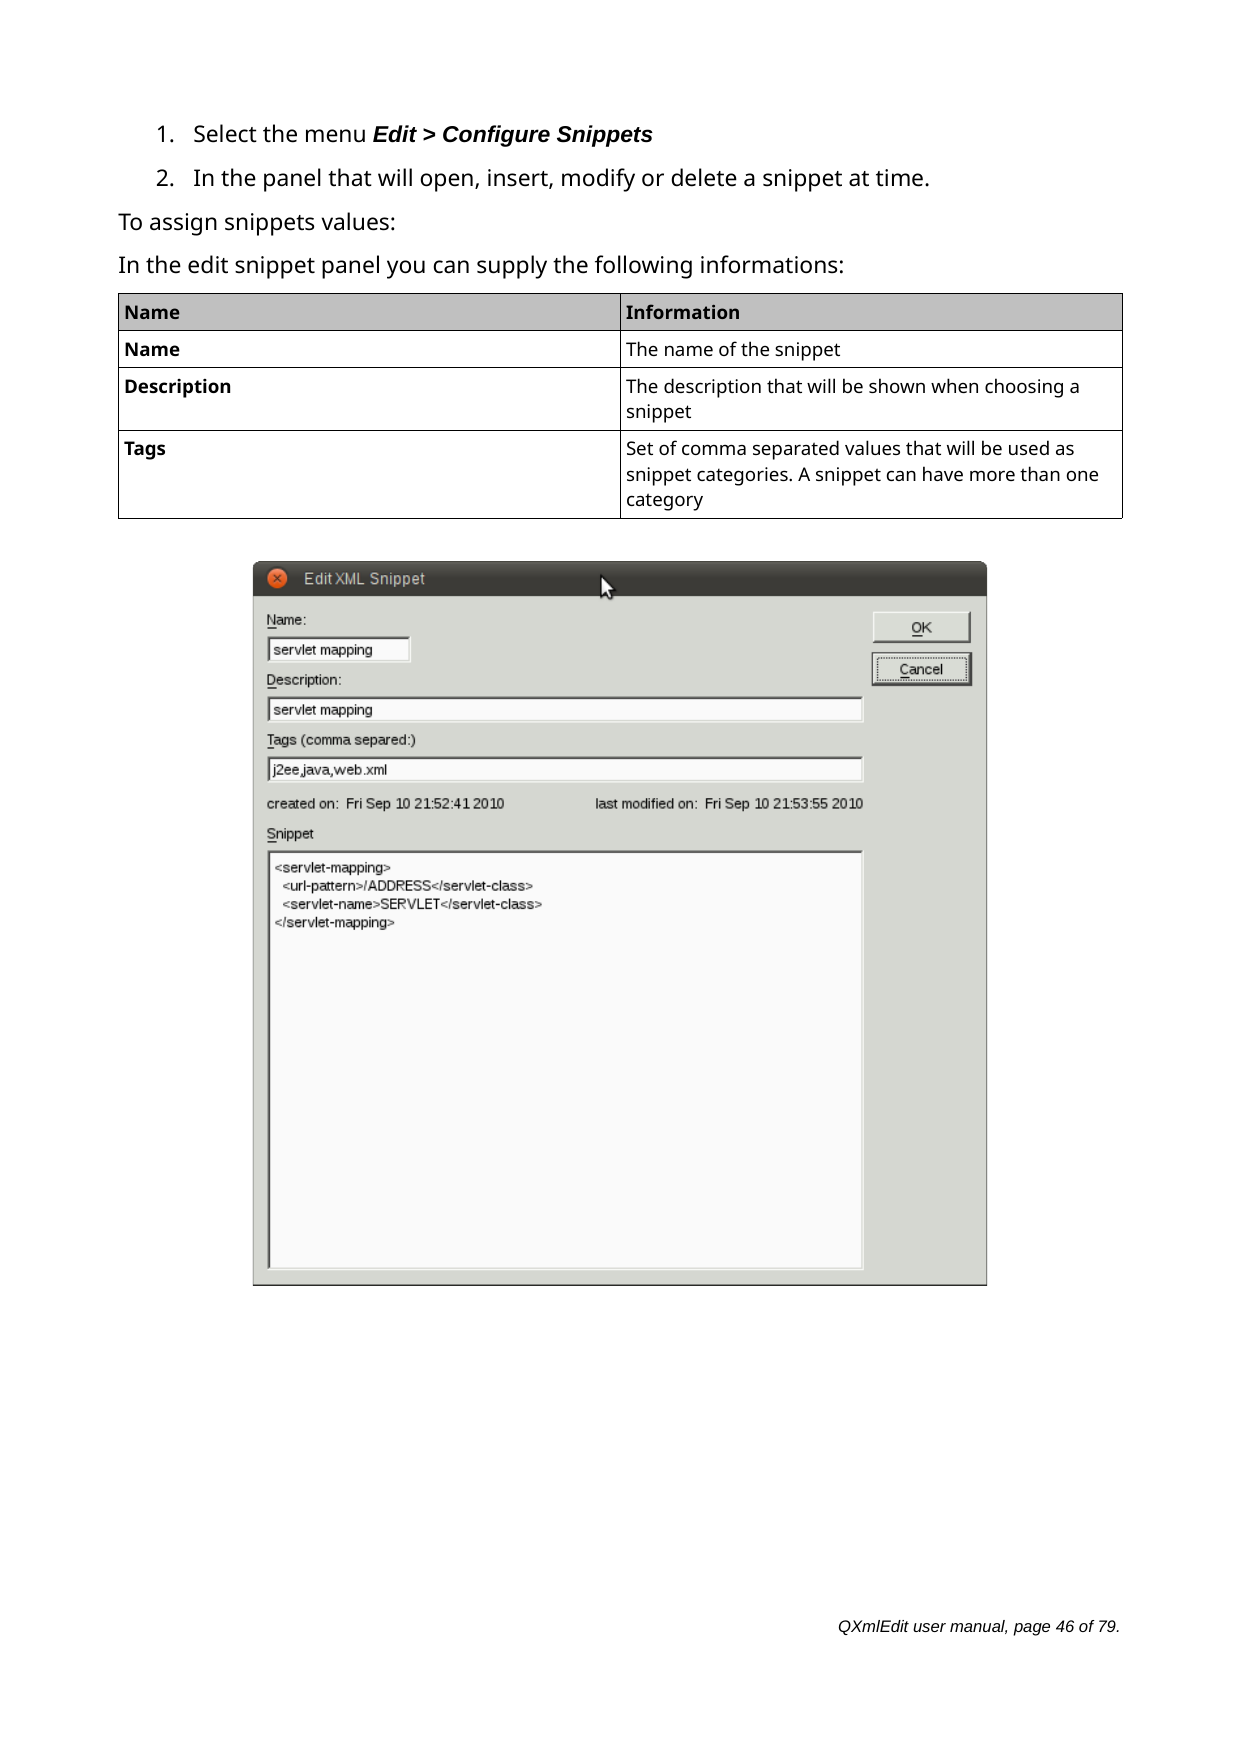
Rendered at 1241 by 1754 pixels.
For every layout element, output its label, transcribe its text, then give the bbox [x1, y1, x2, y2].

table_cell The name of the snippet [621, 331, 1122, 367]
list Select the menu Edit > Configure Snippets [156, 118, 1122, 149]
table_cell Set of comma separated values that will be used as snippet categories. A snippet can have more than one category [621, 431, 1122, 518]
table_cell Description [119, 368, 620, 430]
table_header Information [621, 294, 1122, 330]
table_cell Tags [119, 431, 620, 518]
picture [252, 561, 988, 1286]
text To assign snippets values: [118, 206, 1122, 237]
table_cell Name [119, 331, 620, 367]
table_cell The description that will be shown when choosing a snippet [621, 368, 1122, 430]
list In the panel that will open, insert, modify or delete a snippet at time. [156, 162, 1122, 193]
text In the edit snippet panel you can supply the following informations: [118, 249, 1122, 281]
table_header Name [119, 294, 620, 330]
